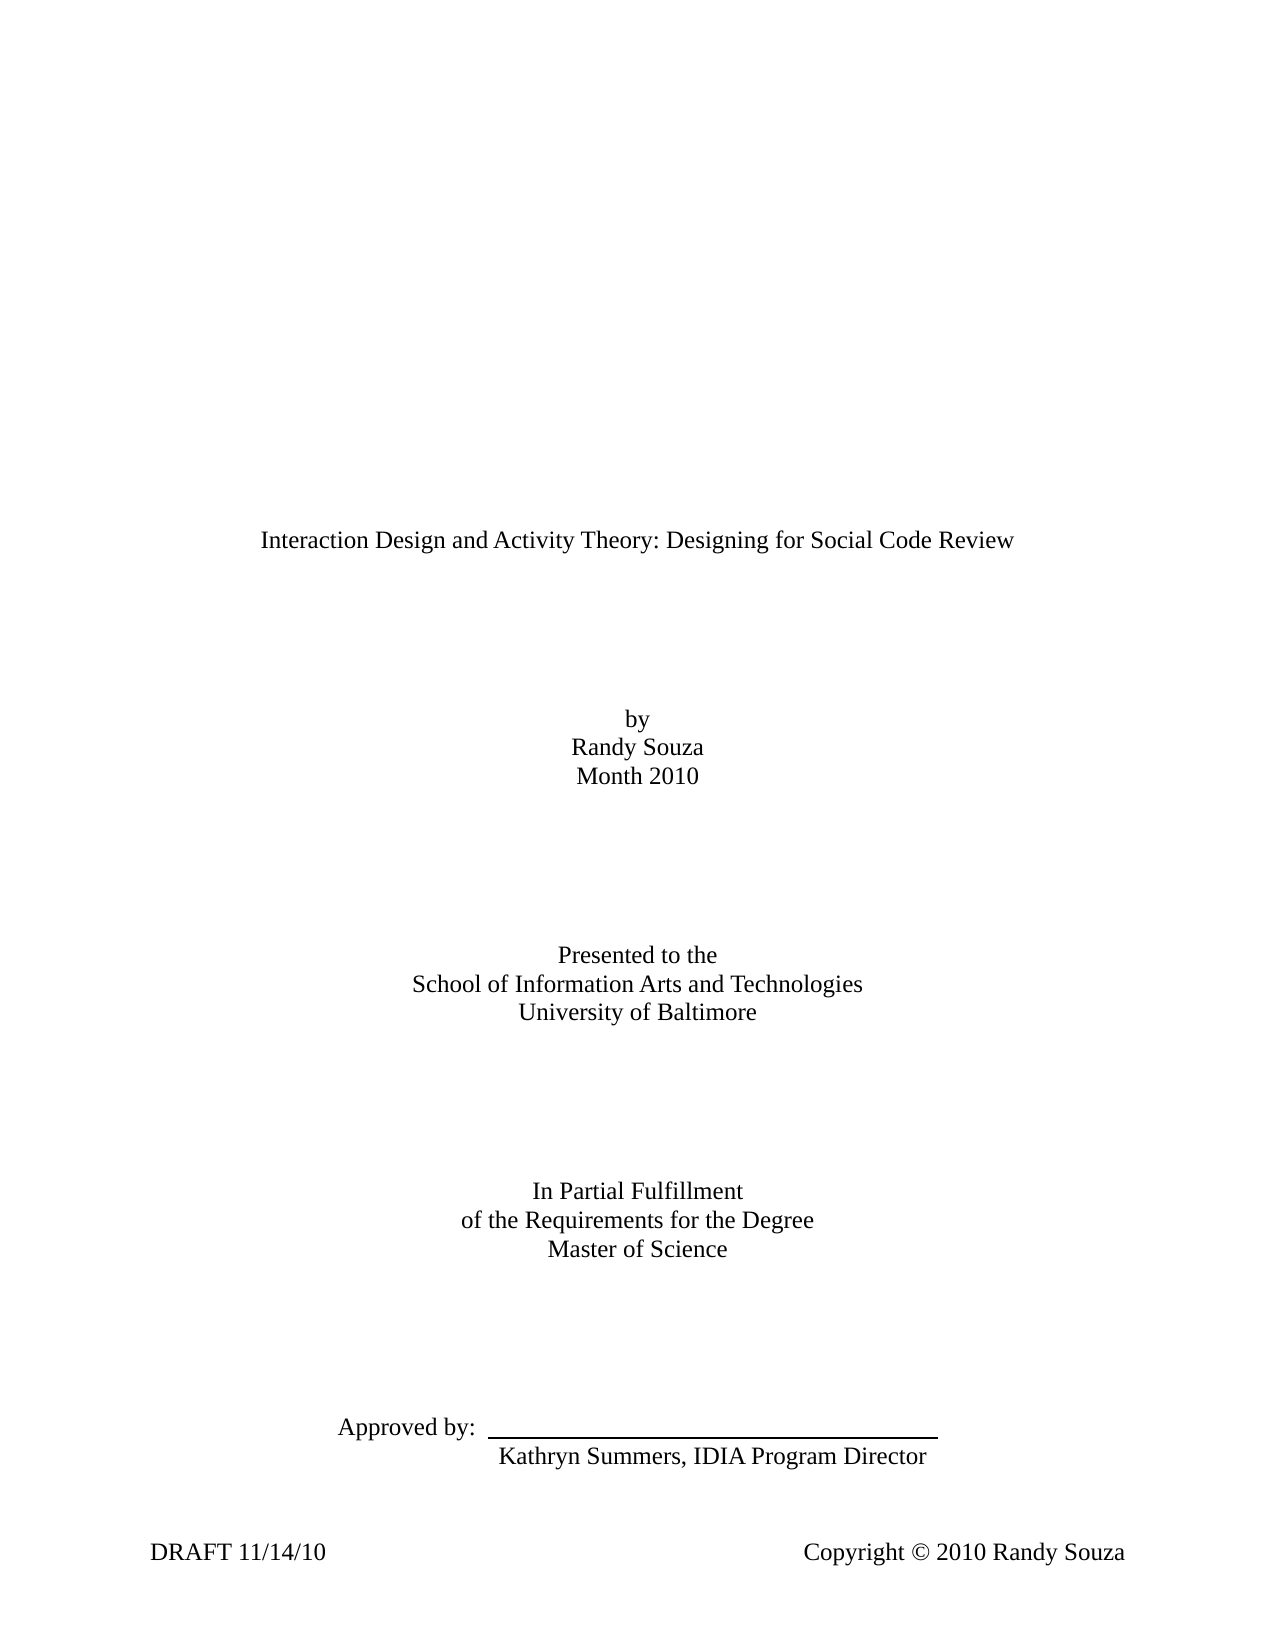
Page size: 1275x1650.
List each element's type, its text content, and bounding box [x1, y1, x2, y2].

text Month 2010 [150, 761, 1125, 790]
text Master of Science [150, 1234, 1125, 1262]
text School of Information Arts and Technologies [150, 969, 1125, 997]
text Kathryn Summers, IDIA Program Director [150, 1441, 1125, 1470]
text Presented to the [150, 940, 1125, 969]
text by [150, 704, 1125, 732]
text In Partial Fulfillment [150, 1176, 1125, 1205]
text Approved by: [150, 1412, 1125, 1441]
text of the Requirements for the Degree [150, 1205, 1125, 1234]
text Interaction Design and Activity Theory: Designing for Social Code Review [150, 525, 1125, 554]
text Randy Souza [150, 732, 1125, 761]
text University of Baltimore [150, 997, 1125, 1026]
